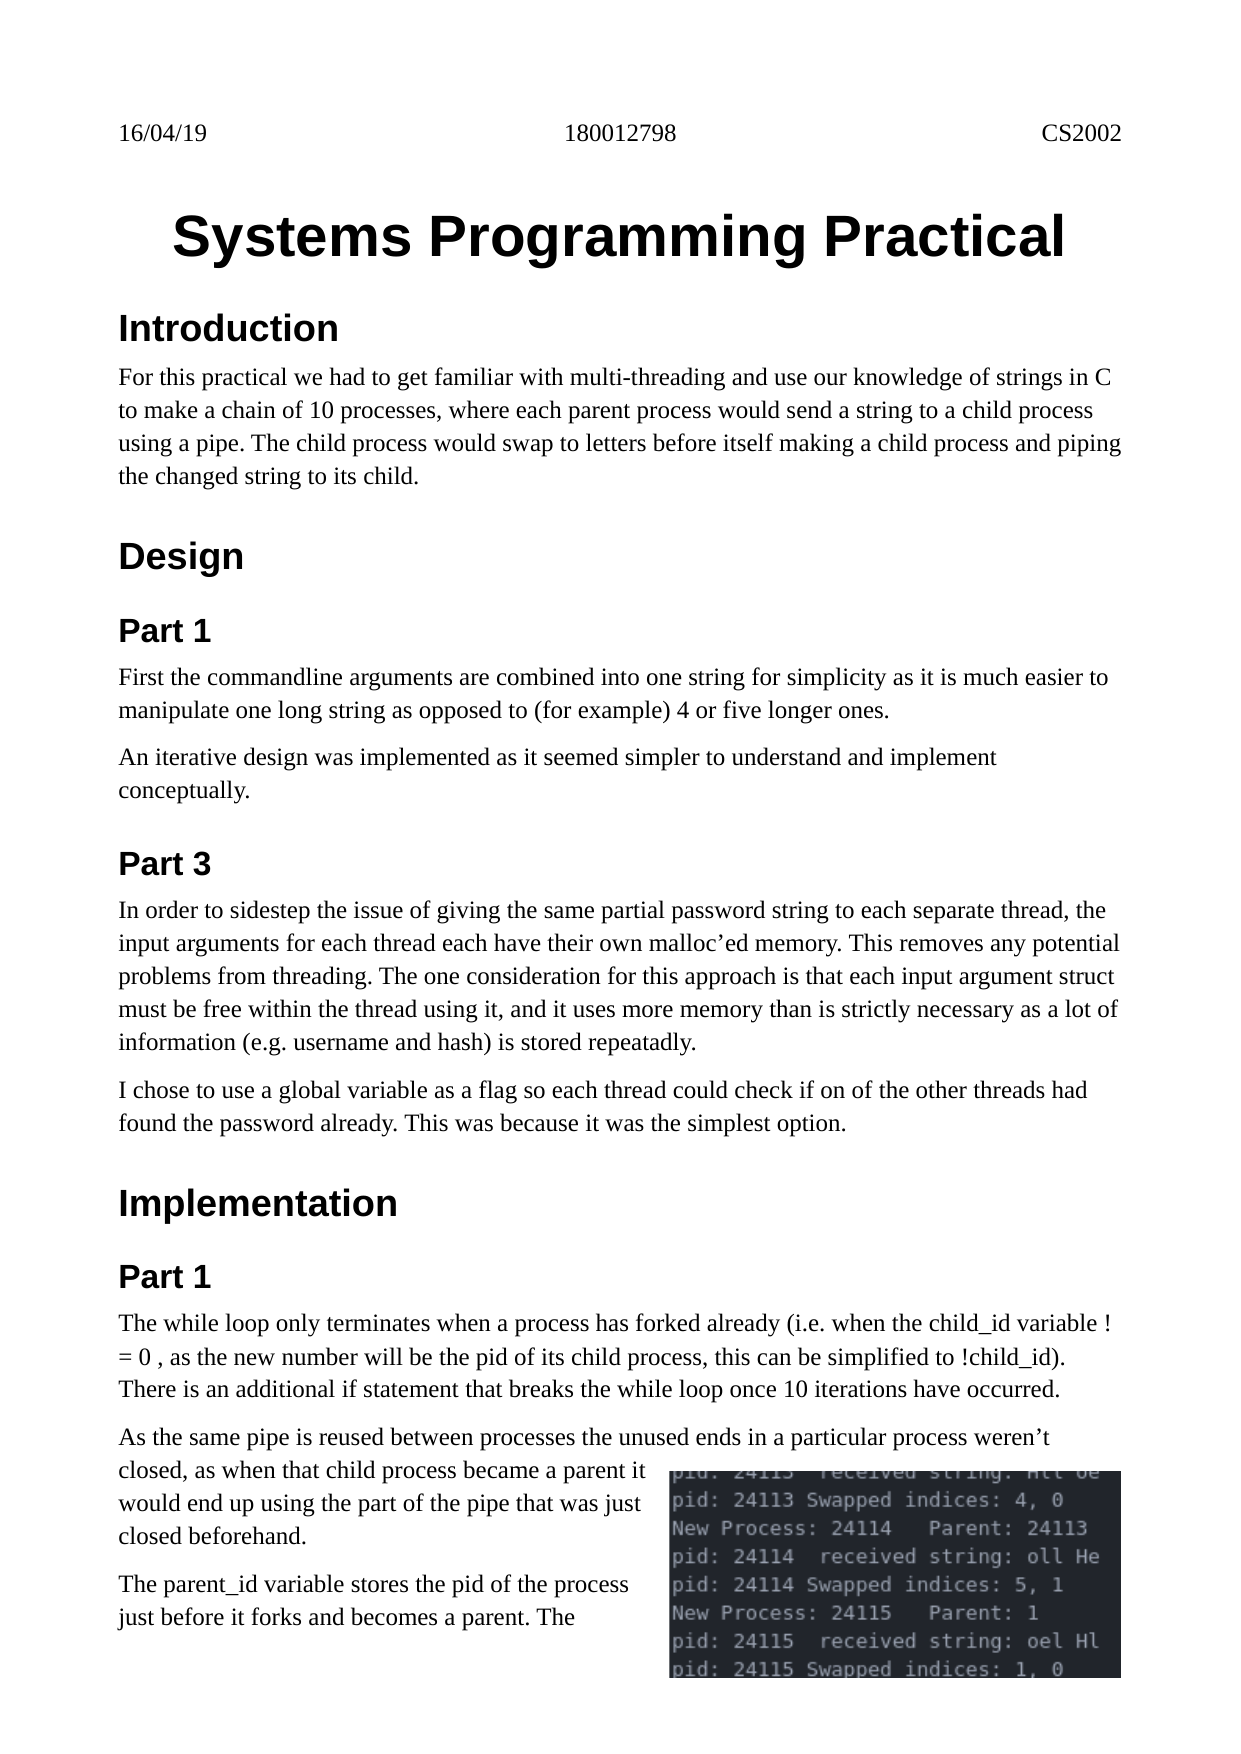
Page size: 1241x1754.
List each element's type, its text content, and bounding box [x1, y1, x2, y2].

text As the same pipe is reused between processes the unused ends in a particular process weren’t closed, as when that child process became a parent it would end up using the part of the pipe that was just closed beforehand. [118, 1422, 1122, 1550]
text The parent_id variable stores the pid of the process just before it forks and becomes a parent. The [118, 1569, 669, 1631]
text The while loop only terminates when a process has forked already (i.e. when the child_id variable != 0 , as the new number will be the pid of its child process, this can be simplified to !child_id). There is an additional if statement that breaks the while loop once 10 iterations have occurred. [118, 1308, 1122, 1403]
subtitle Introduction [118, 306, 1122, 349]
text In order to sidestep the issue of giving the same partial password string to each separate thread, the input arguments for each thread each have their own malloc’ed memory. This removes any potential problems from threading. The one consideration for this approach is that each input argument struct must be free within the thread using it, and it uses more memory than is strictly necessary as a lot of information (e.g. username and hash) is stored repeatadly. [118, 895, 1122, 1056]
subtitle Part 1 [118, 1257, 1122, 1296]
text First the commandline arguments are combined into one string for simplicity as it is much easier to manipulate one long string as opposed to (for example) 4 or five longer ones. [118, 662, 1122, 724]
title Systems Programming Practical [118, 201, 1122, 268]
subtitle Design [118, 534, 1122, 577]
subtitle Part 1 [118, 611, 1122, 649]
subtitle Implementation [118, 1180, 1122, 1224]
text An iterative design was implemented as it seemed simpler to understand and implement conceptually. [118, 742, 1122, 804]
text I chose to use a global variable as a flag so each thread could check if on of the other threads had found the password already. This was because it was the simplest option. [118, 1075, 1122, 1137]
subtitle Part 3 [118, 844, 1122, 883]
picture [669, 1471, 1121, 1678]
text For this practical we had to get familiar with multi-threading and use our knowledge of strings in C to make a chain of 10 processes, where each parent process would send a string to a child process using a pipe. The child process would swap to letters before itself making a child process and piping the changed string to its child. [118, 362, 1122, 490]
